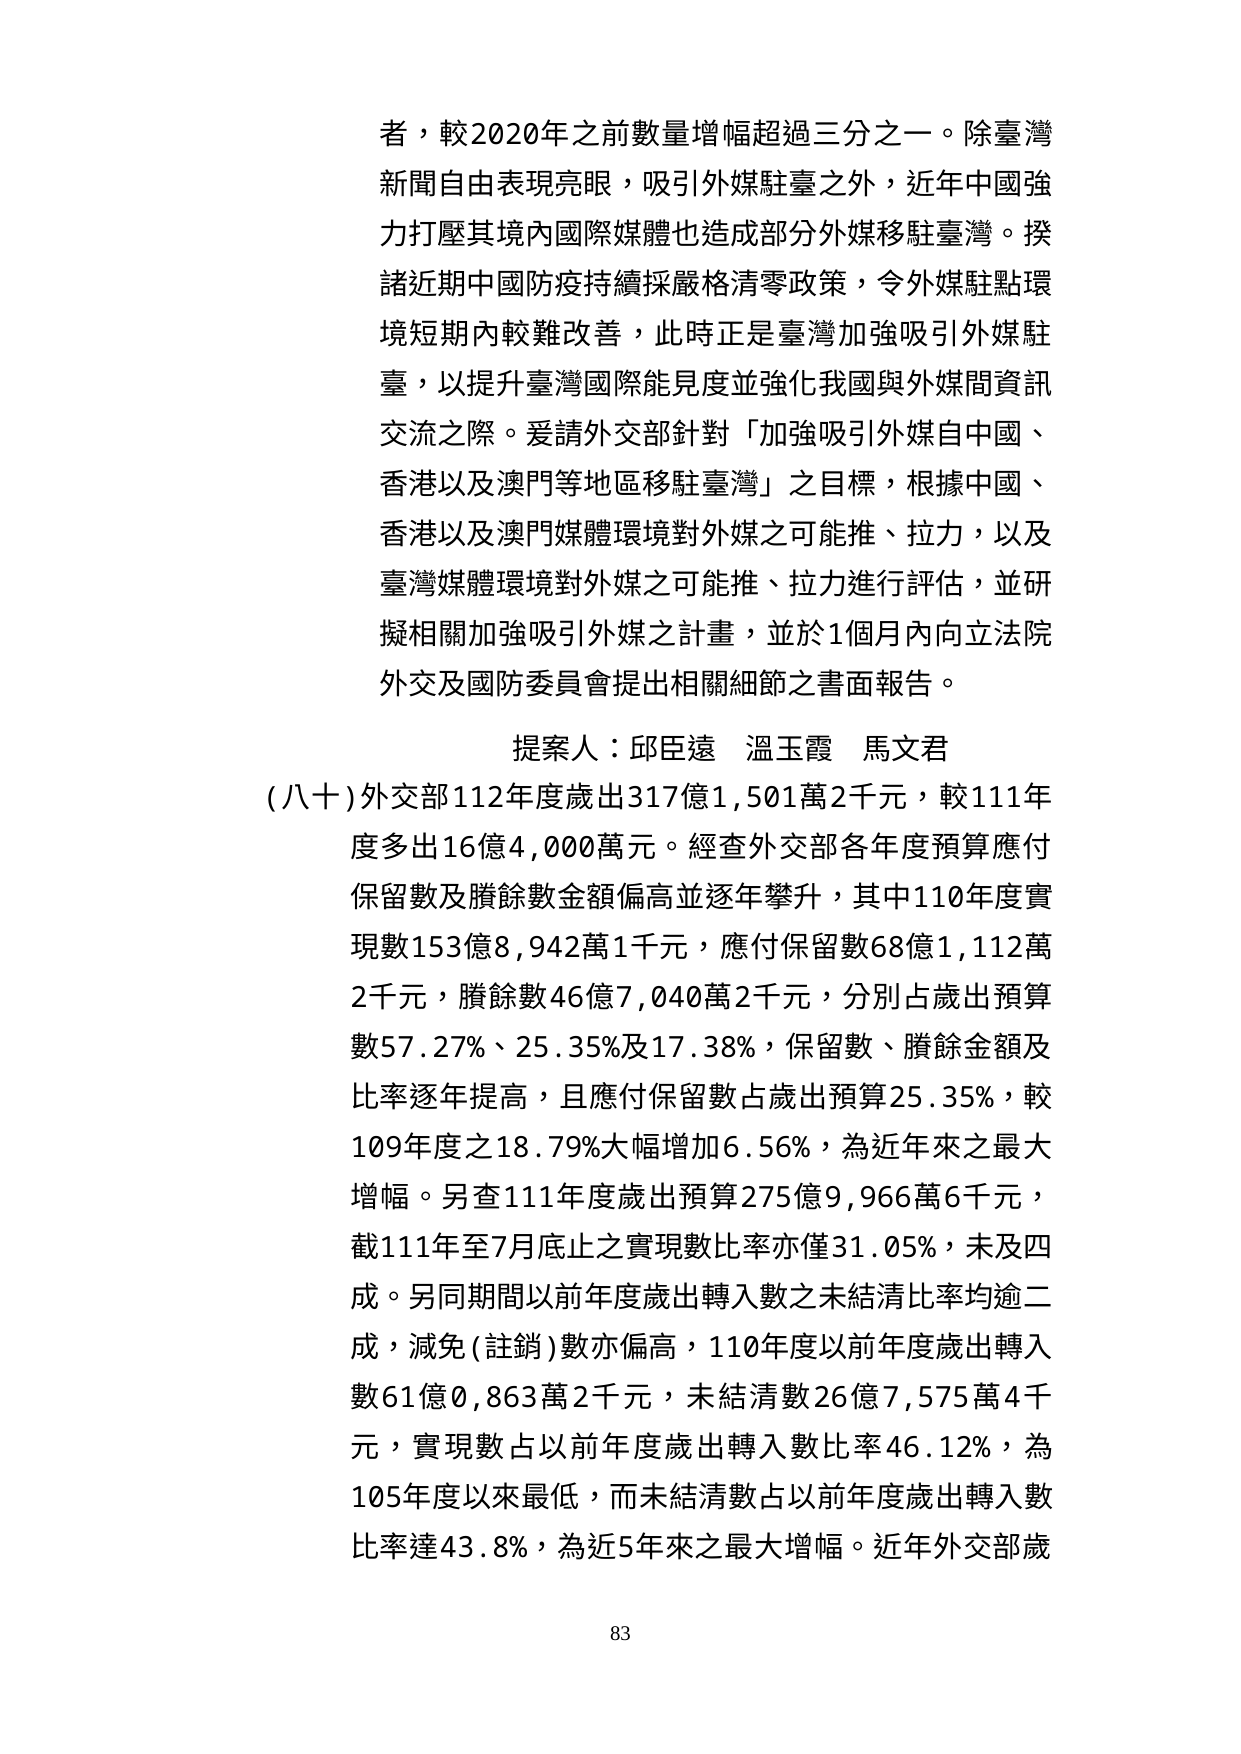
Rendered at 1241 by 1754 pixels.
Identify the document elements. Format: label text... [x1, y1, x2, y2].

text 提案人：邱臣遠 溫玉霞 馬文君 [512, 705, 1053, 767]
text (八十)外交部112年度歲出317億1,501萬2千元，較111年度多出16億4,000萬元。經查外交部各年度預算應付保留數及賸餘數金額偏高並逐年攀升，其中110年度實現數153億8,942萬1千元，應付保留數68億1,112萬2千元，賸餘數46億7,040萬2千元，分別占歲出預算數57.27%、25.35%及17.38%，保留數、賸餘金額及比率逐年提高，且應付保留數占歲出預算25.35%，較109年度之18.79%大幅增加6.56%，為近年來之最大增幅。另查111年度歲出預算275億9,966萬6千元，截111年至7月底止之實現數比率亦僅31.05%，未及四成。另同期間以前年度歲出轉入數之未結清比率均逾二成，減免(註銷)數亦偏高，110年度以前年度歲出轉入數61億0,863萬2千元，未結清數26億7,575萬4千元，實現數占以前年度歲出轉入數比率46.12%，為105年度以來最低，而未結清數占以前年度歲出轉入數比率達43.8%，為近5年來之最大增幅。近年外交部歲 [262, 767, 1053, 1567]
text 者，較2020年之前數量增幅超過三分之一。除臺灣新聞自由表現亮眼，吸引外媒駐臺之外，近年中國強力打壓其境內國際媒體也造成部分外媒移駐臺灣。揆諸近期中國防疫持續採嚴格清零政策，令外媒駐點環境短期內較難改善，此時正是臺灣加強吸引外媒駐臺，以提升臺灣國際能見度並強化我國與外媒間資訊交流之際。爰請外交部針對「加強吸引外媒自中國、香港以及澳門等地區移駐臺灣」之目標，根據中國、香港以及澳門媒體環境對外媒之可能推、拉力，以及臺灣媒體環境對外媒之可能推、拉力進行評估，並研擬相關加強吸引外媒之計畫，並於1個月內向立法院外交及國防委員會提出相關細節之書面報告。 [262, 105, 1053, 705]
